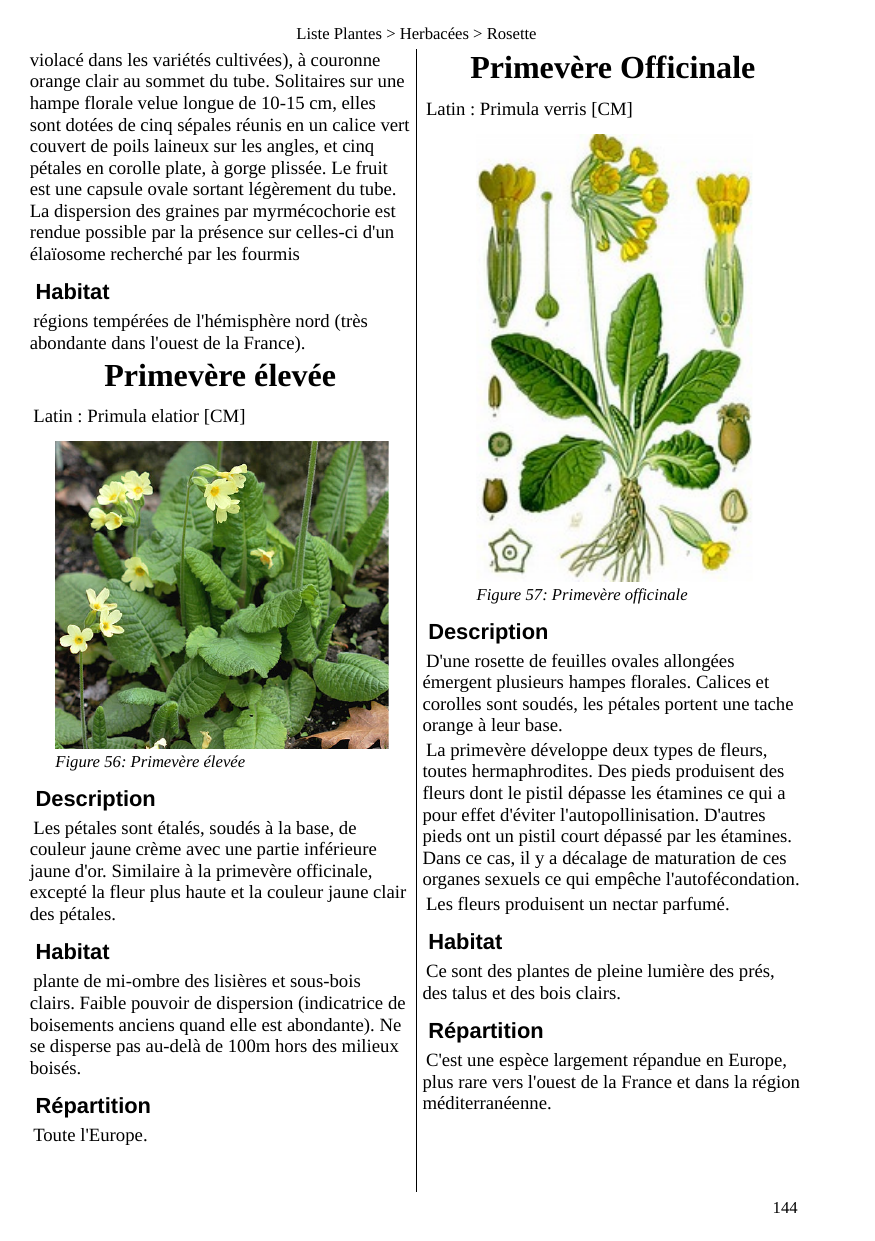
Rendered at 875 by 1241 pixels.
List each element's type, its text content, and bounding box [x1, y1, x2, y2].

text régions tempérées de l'hémisphère nord (très abondante dans l'ouest de la France). [29, 310, 411, 353]
picture [476, 134, 753, 582]
text Ce sont des plantes de pleine lumière des prés, des talus et des bois clairs. [422, 960, 803, 1003]
subtitle Répartition [35, 1093, 411, 1118]
text Figure 56: Primevère élevée [55, 749, 388, 771]
subtitle Répartition [428, 1018, 803, 1043]
text D'une rosette de feuilles ovales allongées émergent plusieurs hampes florales. Calices et corolles sont soudés, les pétales portent une tache orange à leur base. [422, 650, 803, 736]
text violacé dans les variétés cultivées), à couronne orange clair au sommet du tube. Solitaires sur une hampe florale velue longue de 10-15 cm, elles sont dotées de cinq sépales réunis en un calice vert couvert de poils laineux sur les angles, et cinq pétales en corolle plate, à gorge plissée. Le fruit est une capsule ovale sortant légèrement du tube. La dispersion des graines par myrmécochorie est rendue possible par la présence sur celles-ci d'un élaïosome recherché par les fourmis [29, 49, 411, 264]
subtitle Description [35, 786, 411, 811]
text Latin : Primula verris [CM] [422, 97, 803, 119]
text Latin : Primula elatior [CM] [29, 405, 411, 426]
text Les fleurs produisent un nectar parfumé. [422, 893, 803, 914]
text La primevère développe deux types de fleurs, toutes hermaphrodites. Des pieds produisent des fleurs dont le pistil dépasse les étamines ce qui a pour effet d'éviter l'autopollinisation. D'autres pieds ont un pistil court dépassé par les étamines. Dans ce cas, il y a décalage de maturation de ces organes sexuels ce qui empêche l'autofécondation. [422, 739, 803, 890]
text Toute l'Europe. [29, 1124, 411, 1146]
subtitle Habitat [35, 939, 411, 964]
subtitle Primevère élevée [29, 356, 411, 393]
subtitle Habitat [428, 929, 803, 954]
subtitle Description [428, 618, 803, 644]
text Figure 57: Primevère officinale [476, 582, 753, 604]
subtitle Primevère Officinale [422, 49, 803, 86]
picture [55, 441, 389, 749]
text plante de mi-ombre des lisières et sous-bois clairs. Faible pouvoir de dispersion (indicatrice de boisements anciens quand elle est abondante). Ne se disperse pas au-delà de 100m hors des milieux boisés. [29, 970, 411, 1078]
text C'est une espèce largement répandue en Europe, plus rare vers l'ouest de la France et dans la région méditerranéenne. [422, 1049, 803, 1114]
text Les pétales sont étalés, soudés à la base, de couleur jaune crème avec une partie inférieure jaune d'or. Similaire à la primevère officinale, excepté la fleur plus haute et la couleur jaune clair des pétales. [29, 817, 411, 924]
subtitle Habitat [35, 279, 411, 304]
